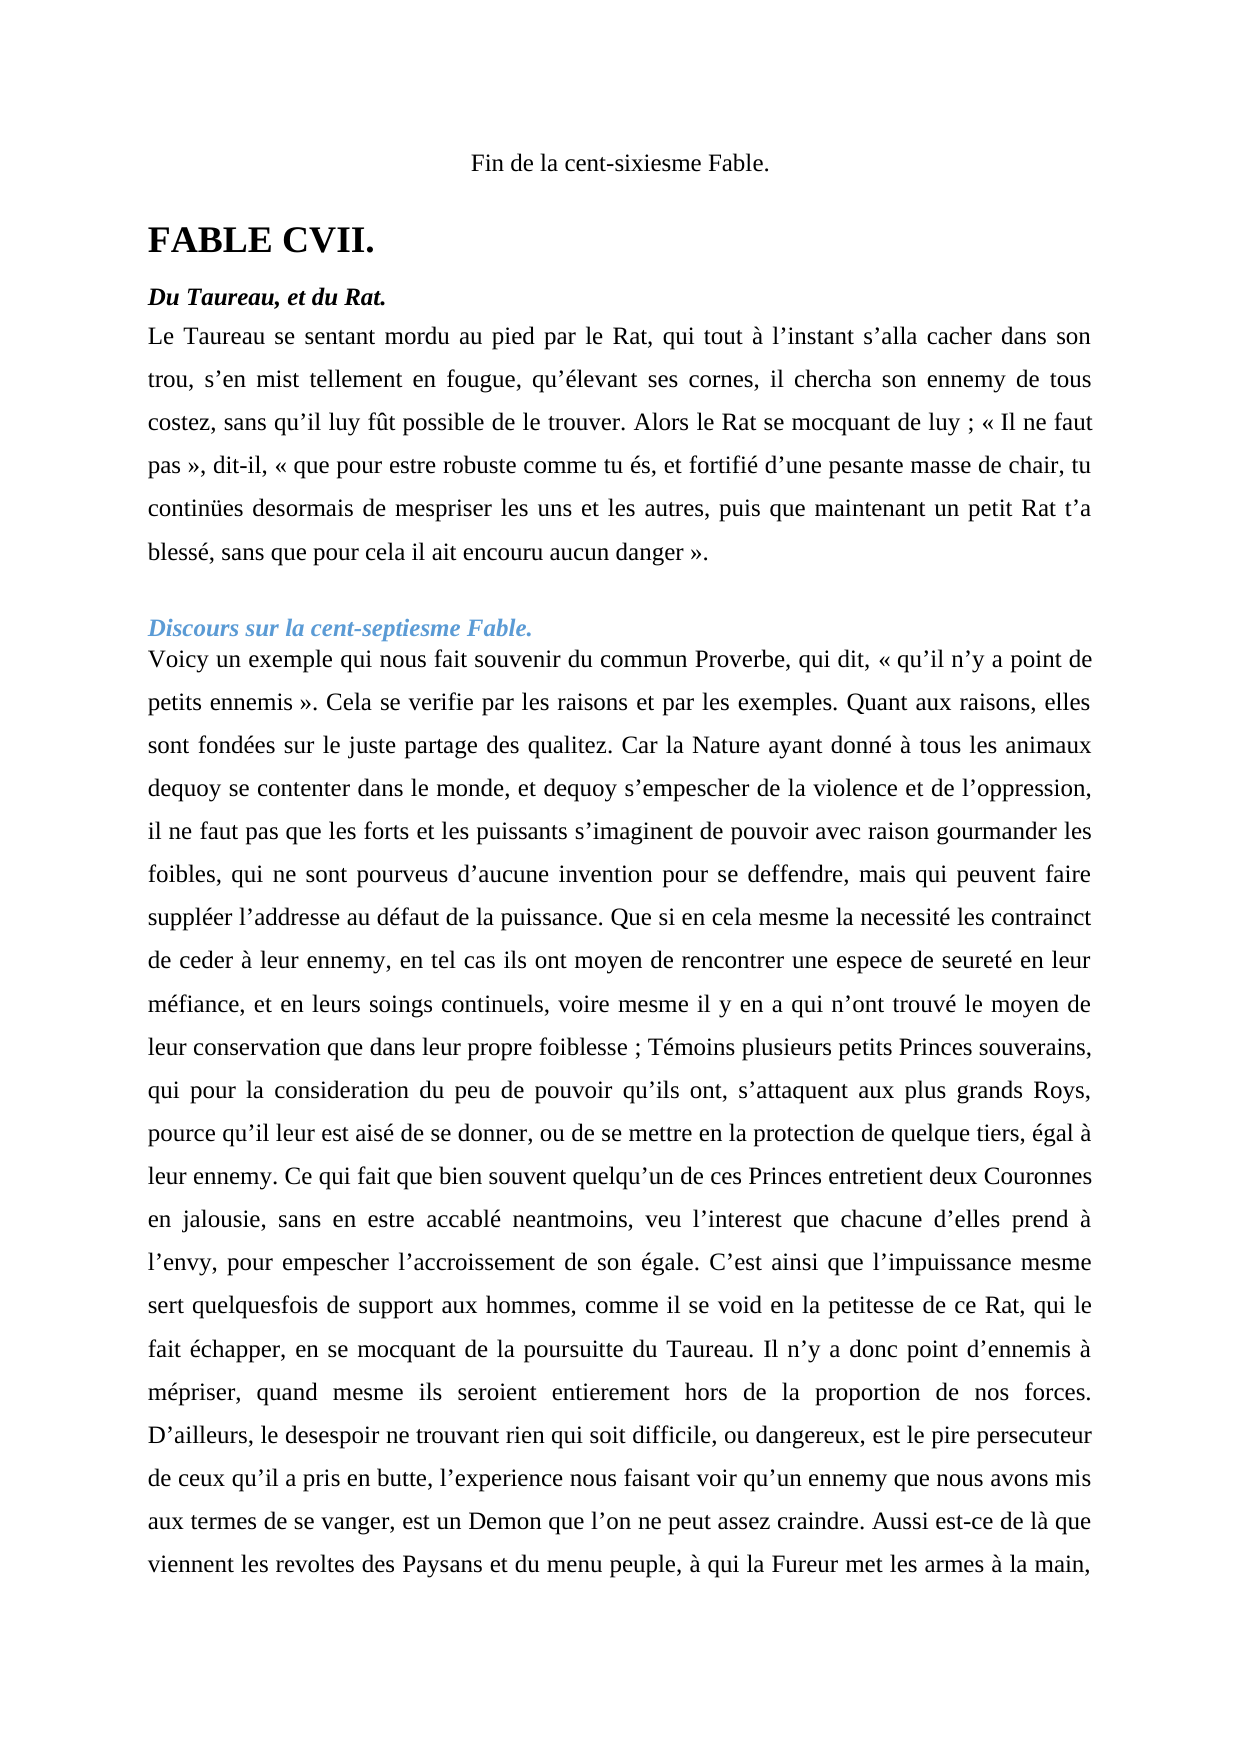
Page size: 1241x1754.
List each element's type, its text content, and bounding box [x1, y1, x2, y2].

subtitle FABLE CVII. [148, 218, 1093, 261]
text Voicy un exemple qui nous fait souvenir du commun Proverbe, qui dit, « qu’il n’y a point de petits ennemis ». Cela se verifie par les raisons et par les exemples. Quant aux raisons, elles sont fondées sur le juste partage des qualitez. Car la Nature ayant donné à tous les animaux dequoy se contenter dans le monde, et dequoy s’empescher de la violence et de l’oppression, il ne faut pas que les forts et les puissants s’imaginent de pouvoir avec raison gourmander les foibles, qui ne sont pourveus d’aucune invention pour se deffendre, mais qui peuvent faire suppléer l’addresse au défaut de la puissance. Que si en cela mesme la necessité les contrainct de ceder à leur ennemy, en tel cas ils ont moyen de rencontrer une espece de seureté en leur méfiance, et en leurs soings continuels, voire mesme il y en a qui n’ont trouvé le moyen de leur conservation que dans leur propre foiblesse ; Témoins plusieurs petits Princes souverains, qui pour la consideration du peu de pouvoir qu’ils ont, s’attaquent aux plus grands Roys, pource qu’il leur est aisé de se donner, ou de se mettre en la protection de quelque tiers, égal à leur ennemy. Ce qui fait que bien souvent quelqu’un de ces Princes entretient deux Couronnes en jalousie, sans en estre accablé neantmoins, veu l’interest que chacune d’elles prend à l’envy, pour empescher l’accroissement de son égale. C’est ainsi que l’impuissance mesme sert quelquesfois de support aux hommes, comme il se void en la petitesse de ce Rat, qui le fait échapper, en se mocquant de la poursuitte du Taureau. Il n’y a donc point d’ennemis à mépriser, quand mesme ils seroient entierement hors de la proportion de nos forces. D’ailleurs, le desespoir ne trouvant rien qui soit difficile, ou dangereux, est le pire persecuteur de ceux qu’il a pris en butte, l’experience nous faisant voir qu’un ennemy que nous avons mis aux termes de se vanger, est un Demon que l’on ne peut assez craindre. Aussi est-ce de là que viennent les revoltes des Paysans et du menu peuple, à qui la Fureur met les armes à la main, [148, 644, 1093, 1578]
text Du Taureau, et du Rat. [148, 282, 1093, 311]
text Le Taureau se sentant mordu au pied par le Rat, qui tout à l’instant s’alla cacher dans son trou, s’en mist tellement en fougue, qu’élevant ses cornes, il chercha son ennemy de tous costez, sans qu’il luy fût possible de le trouver. Alors le Rat se mocquant de luy ; « Il ne faut pas », dit-il, « que pour estre robuste comme tu és, et fortifié d’une pesante masse de chair, tu continües desormais de mespriser les uns et les autres, puis que maintenant un petit Rat t’a blessé, sans que pour cela il ait encouru aucun danger ». [148, 321, 1093, 565]
subtitle Discours sur la cent-septiesme Fable. [148, 613, 1093, 642]
text Fin de la cent-sixiesme Fable. [148, 148, 1093, 176]
